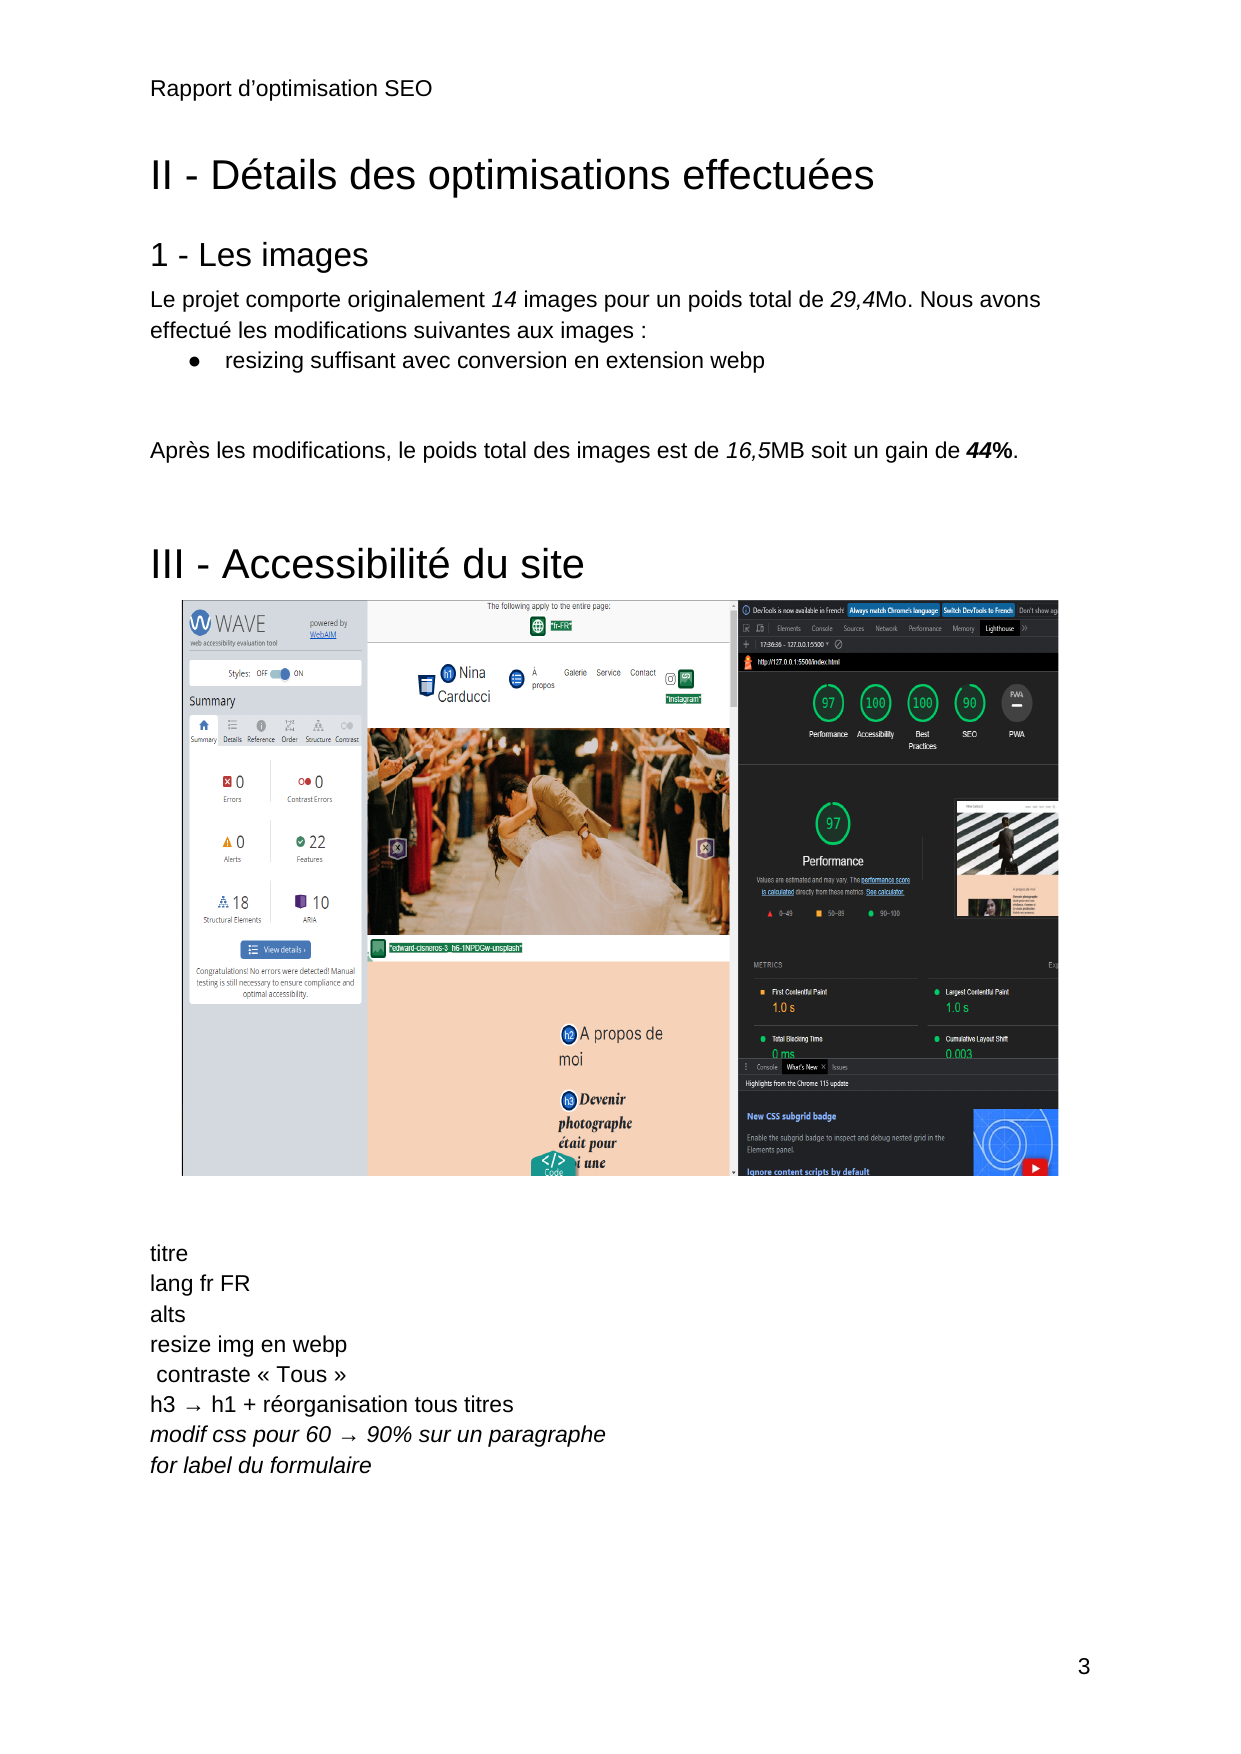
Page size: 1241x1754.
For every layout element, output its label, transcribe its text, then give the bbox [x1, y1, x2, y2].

subtitle III - Accessibilité du site [150, 539, 1090, 587]
text Après les modifications, le poids total des images est de 16,5MB soit un gain de 44%. [150, 437, 1090, 464]
text contraste « Tous » [150, 1361, 1090, 1387]
subtitle II - Détails des optimisations effectuées [150, 150, 1090, 198]
text alts [150, 1301, 1090, 1327]
text h3 → h1 + réorganisation tous titres [150, 1391, 1090, 1418]
text resize img en webp [150, 1331, 1090, 1357]
subtitle 1 - Les images [150, 235, 1090, 274]
text titre [150, 1240, 1090, 1267]
text lang fr FR [150, 1270, 1090, 1297]
text for label du formulaire [150, 1452, 1090, 1478]
text modif css pour 60 → 90% sur un paragraphe [150, 1421, 1090, 1448]
list resizing suffisant avec conversion en extension webp [187, 347, 1090, 373]
text Le projet comporte originalement 14 images pour un poids total de 29,4Mo. Nous avons effectué les modifications suivantes aux images : [150, 286, 1090, 343]
